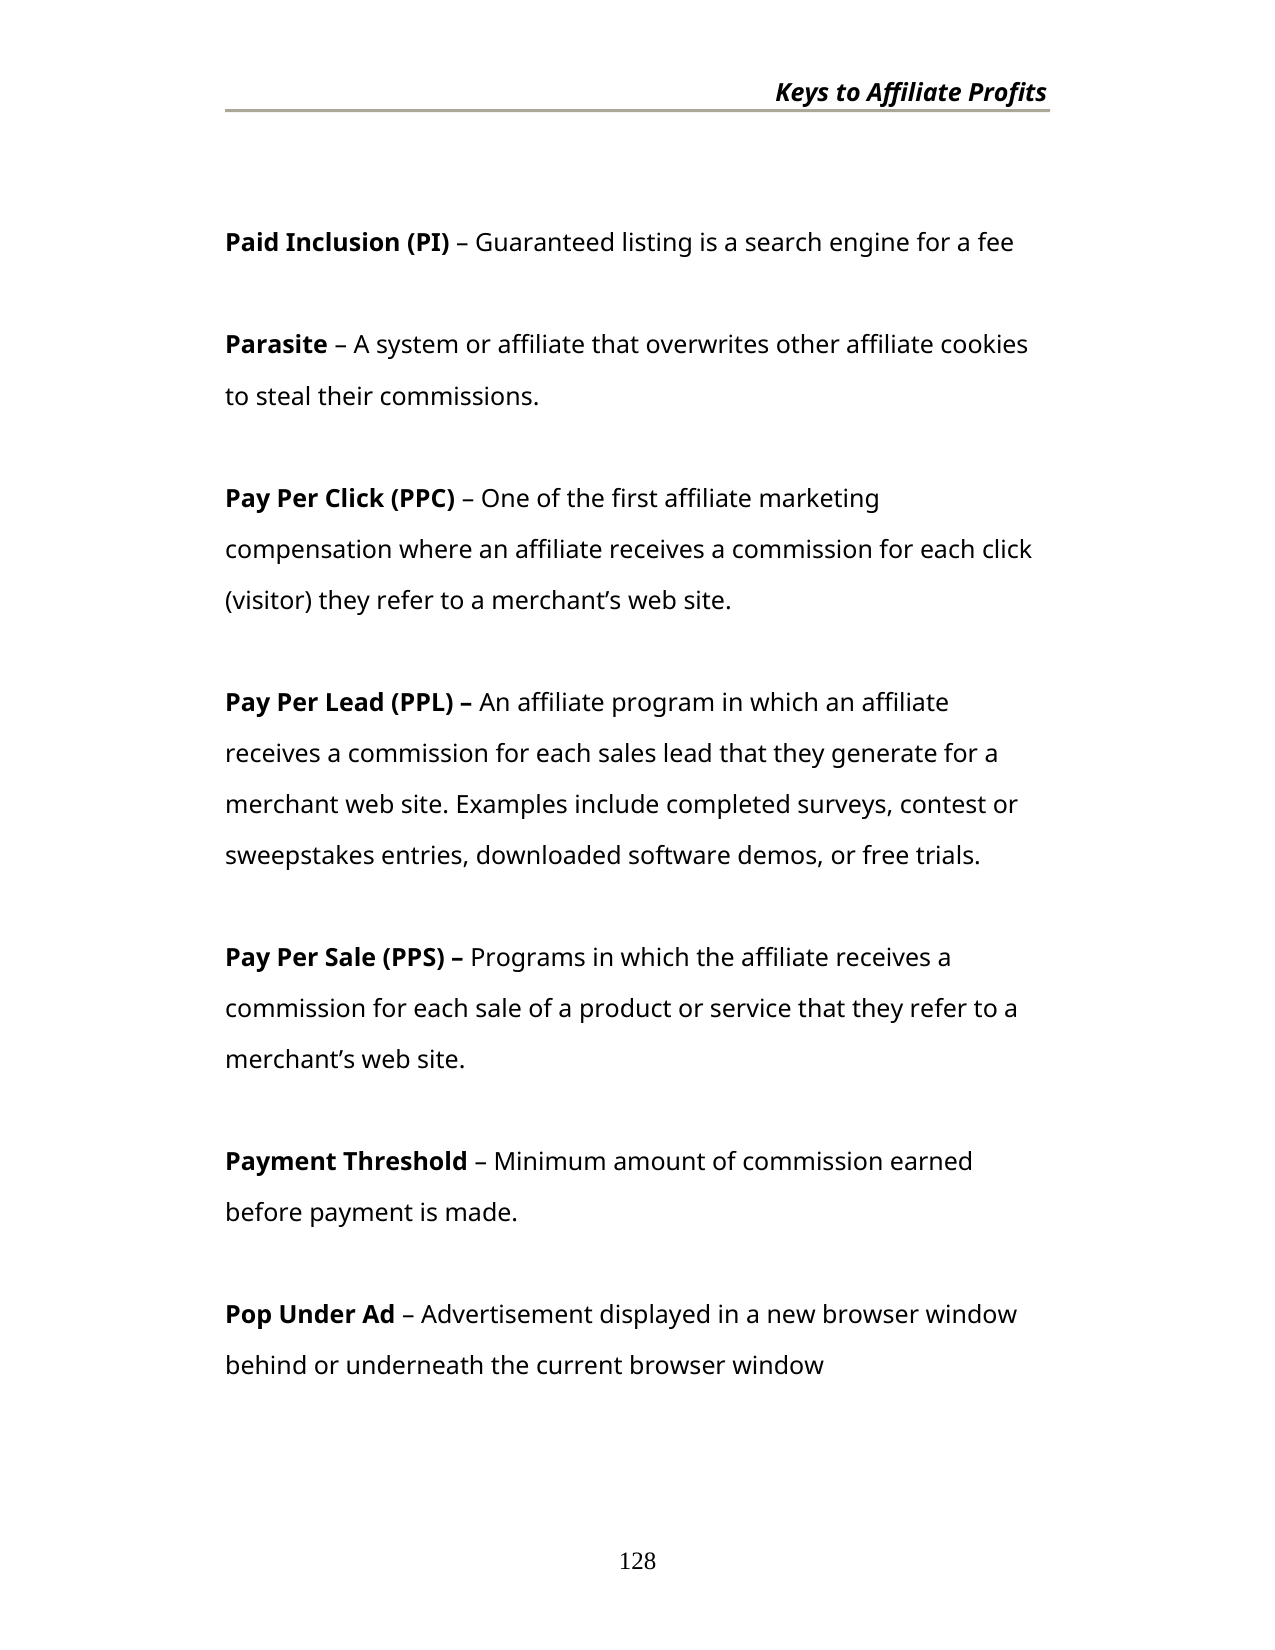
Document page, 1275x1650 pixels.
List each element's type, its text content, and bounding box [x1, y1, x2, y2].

text Payment Threshold – Minimum amount of commission earned before payment is made. [225, 1144, 1050, 1229]
text Pay Per Lead (PPL) – An affiliate program in which an affiliate receives a commission for each sales lead that they generate for a merchant web site. Examples include completed surveys, contest or sweepstakes entries, downloaded software demos, or free trials. [225, 684, 1050, 872]
text Paid Inclusion (PI) – Guaranteed listing is a search engine for a fee [225, 225, 1050, 259]
text Pay Per Click (PPC) – One of the first affiliate marketing compensation where an affiliate receives a commission for each click (visitor) they refer to a merchant’s web site. [225, 480, 1050, 616]
text Pay Per Sale (PPS) – Programs in which the affiliate receives a commission for each sale of a product or service that they refer to a merchant’s web site. [225, 939, 1050, 1076]
text Parasite – A system or affiliate that overwrites other affiliate cookies to steal their commissions. [225, 327, 1050, 412]
text Pop Under Ad – Advertisement displayed in a new browser window behind or underneath the current browser window [225, 1297, 1050, 1382]
